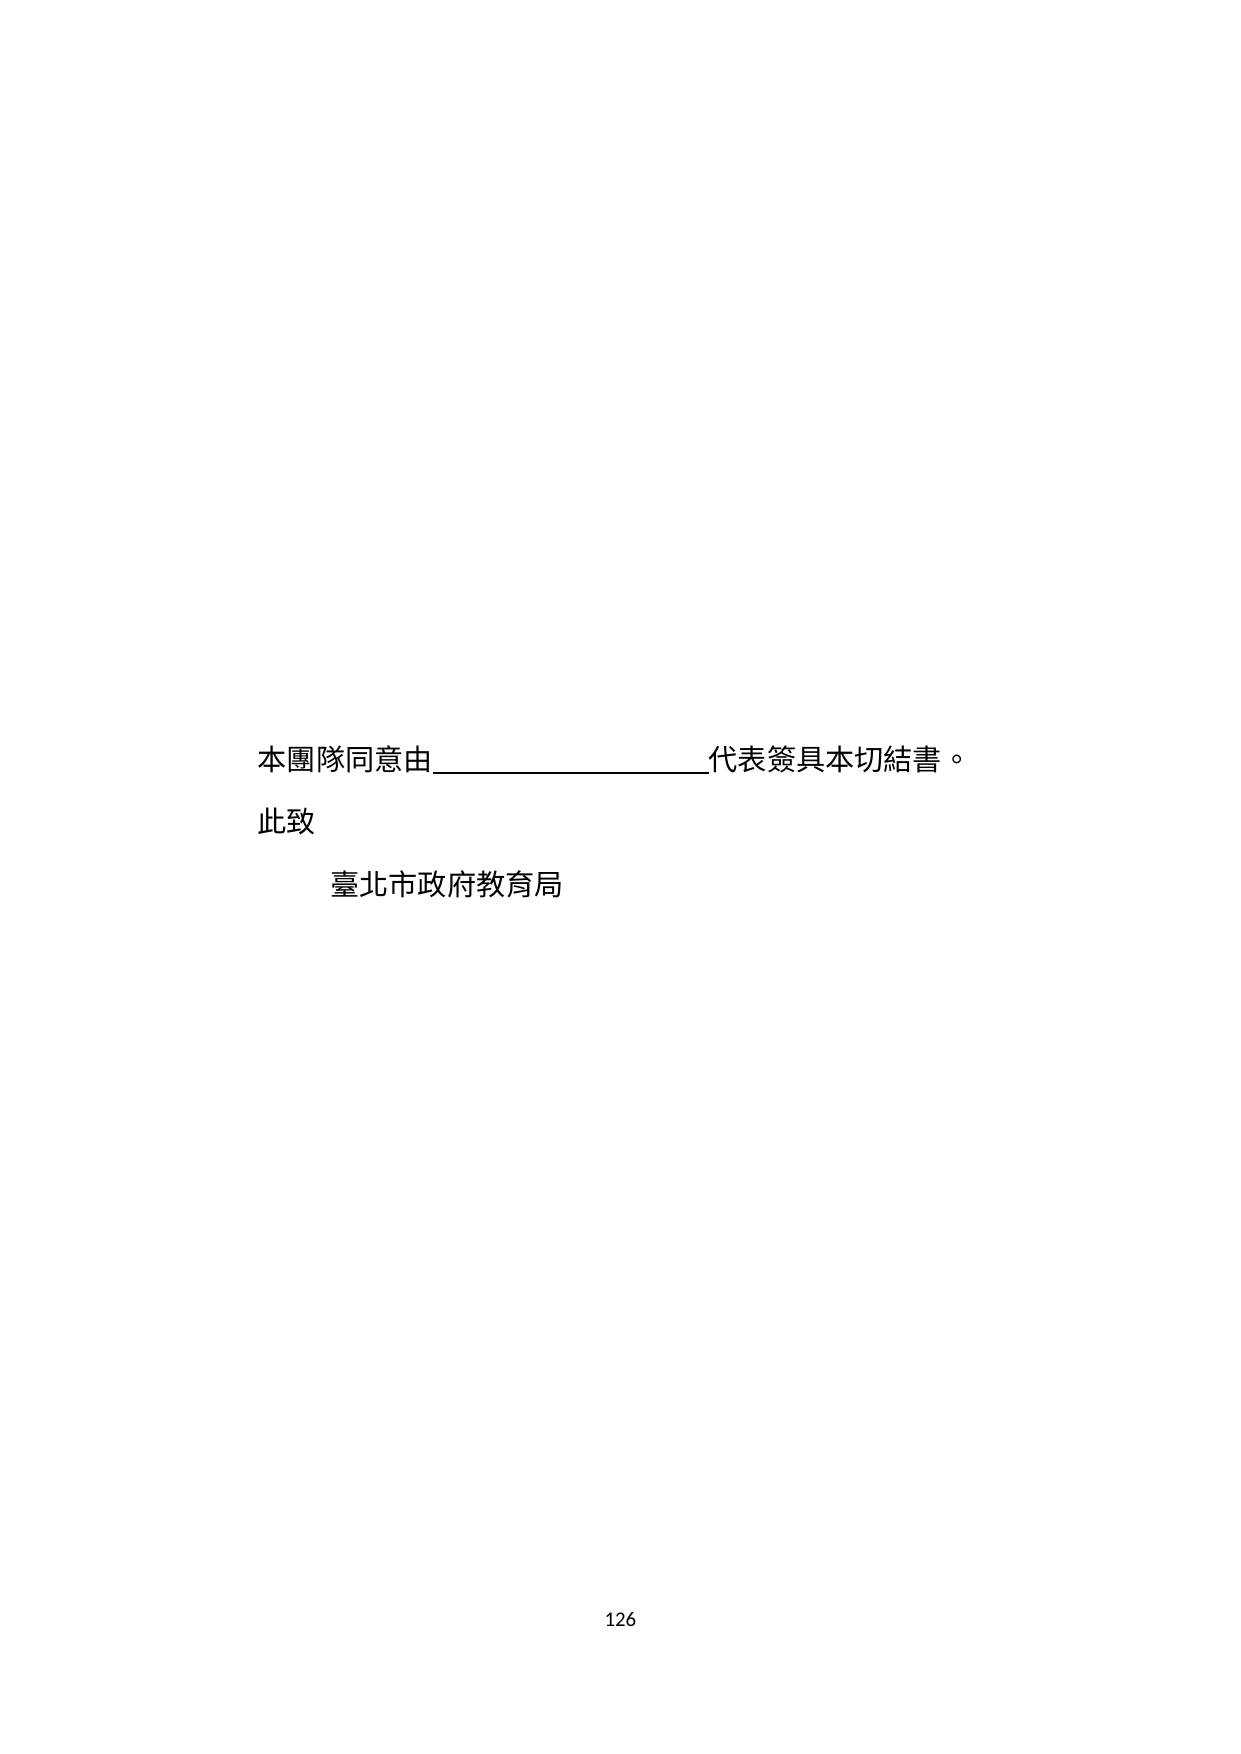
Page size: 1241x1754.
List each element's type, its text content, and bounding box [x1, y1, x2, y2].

text 臺北市政府教育局 [330, 841, 1055, 903]
text 本團隊同意由 代表簽具本切結書。 [257, 716, 1043, 778]
text 此致 [257, 778, 1044, 841]
